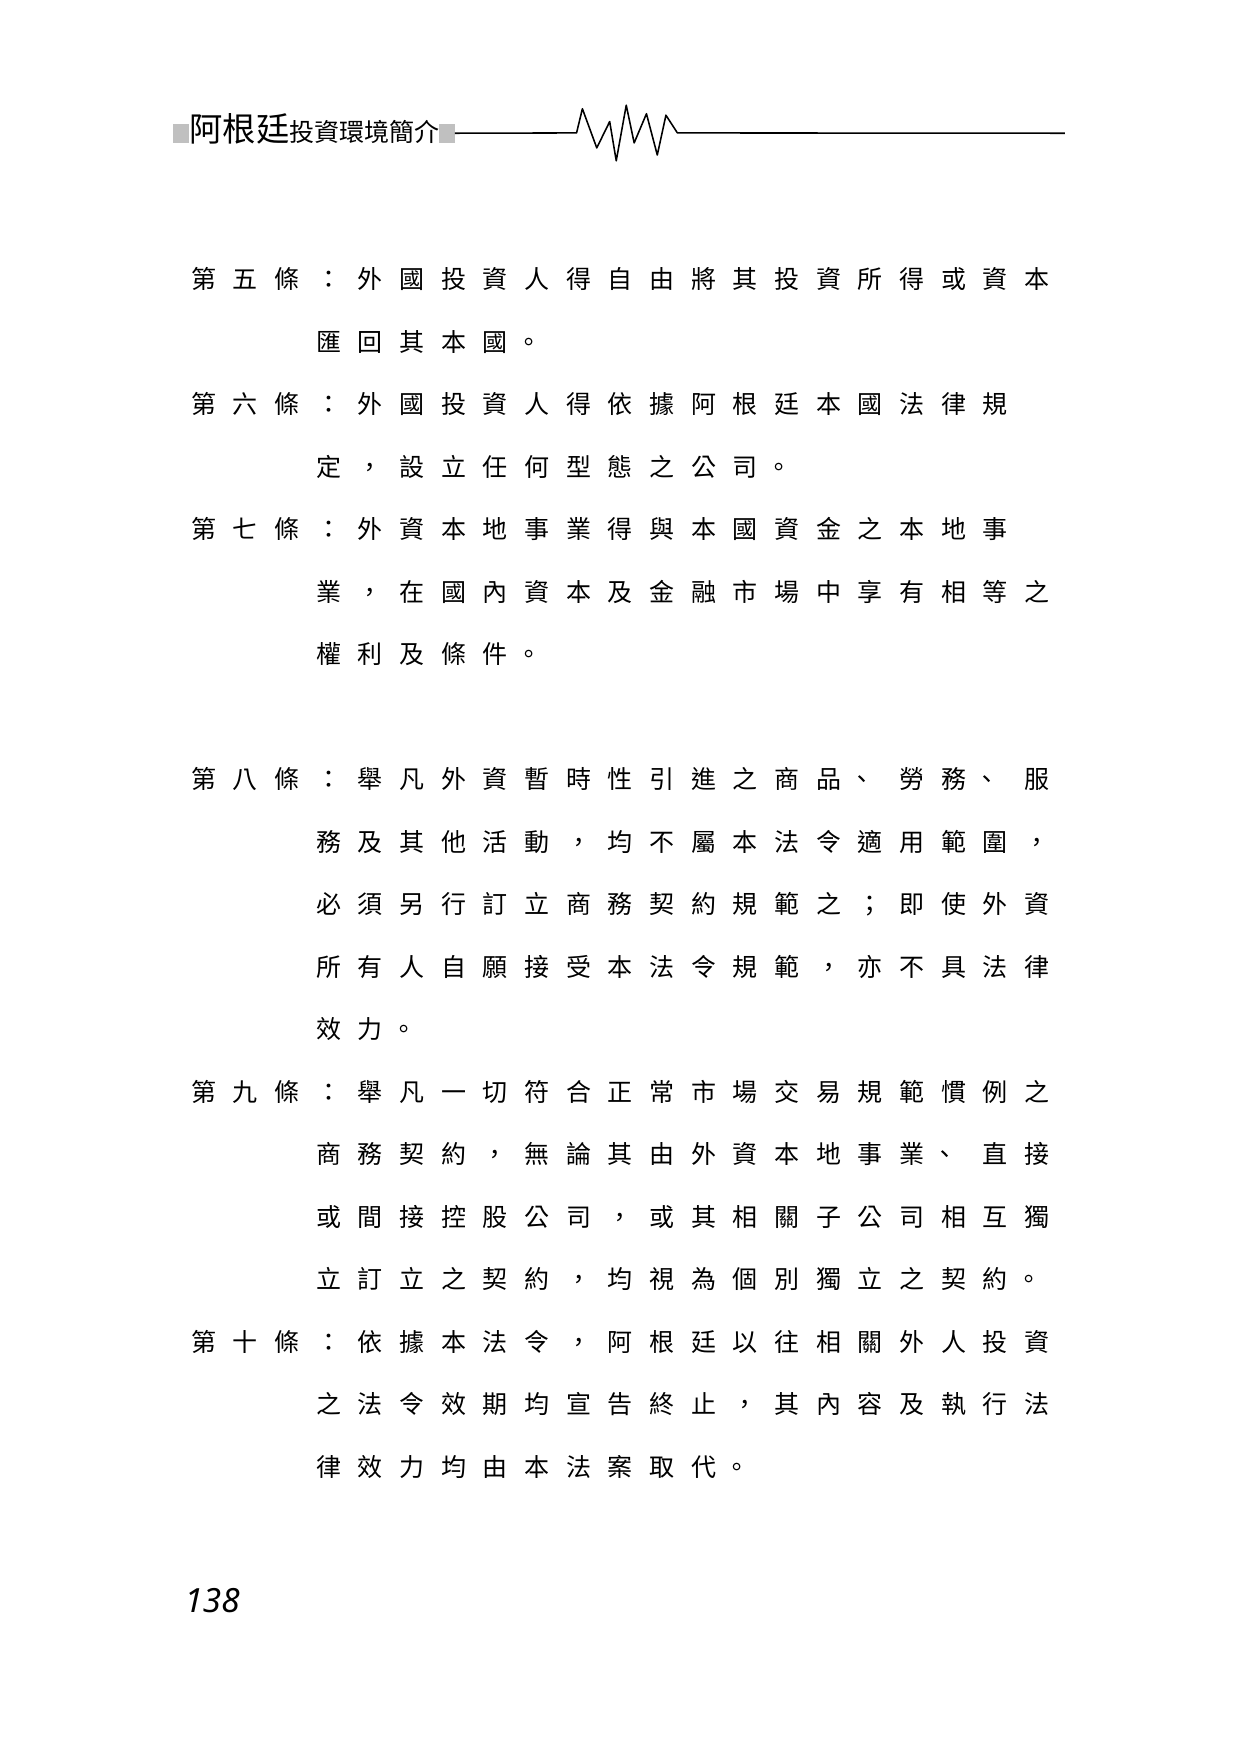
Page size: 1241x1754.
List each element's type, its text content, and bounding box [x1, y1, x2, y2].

text 第六條：外國投資人得依據阿根廷本國法律規定，設立任何型態之公司。 [183, 361, 1058, 486]
text 第九條：舉凡一切符合正常市場交易規範慣例之商務契約，無論其由外資本地事業、直接或間接控股公司，或其相關子公司相互獨立訂立之契約，均視為個別獨立之契約。 [183, 1049, 1058, 1299]
text 第八條：舉凡外資暫時性引進之商品、勞務、服務及其他活動，均不屬本法令適用範圍，必須另行訂立商務契約規範之；即使外資所有人自願接受本法令規範，亦不具法律效力。 [183, 736, 1058, 1049]
text 第十條：依據本法令，阿根廷以往相關外人投資之法令效期均宣告終止，其內容及執行法律效力均由本法案取代。 [183, 1299, 1058, 1486]
text 第七條：外資本地事業得與本國資金之本地事業，在國內資本及金融市場中享有相等之權利及條件。 [183, 486, 1058, 674]
text 第五條：外國投資人得自由將其投資所得或資本匯回其本國。 [183, 236, 1058, 361]
